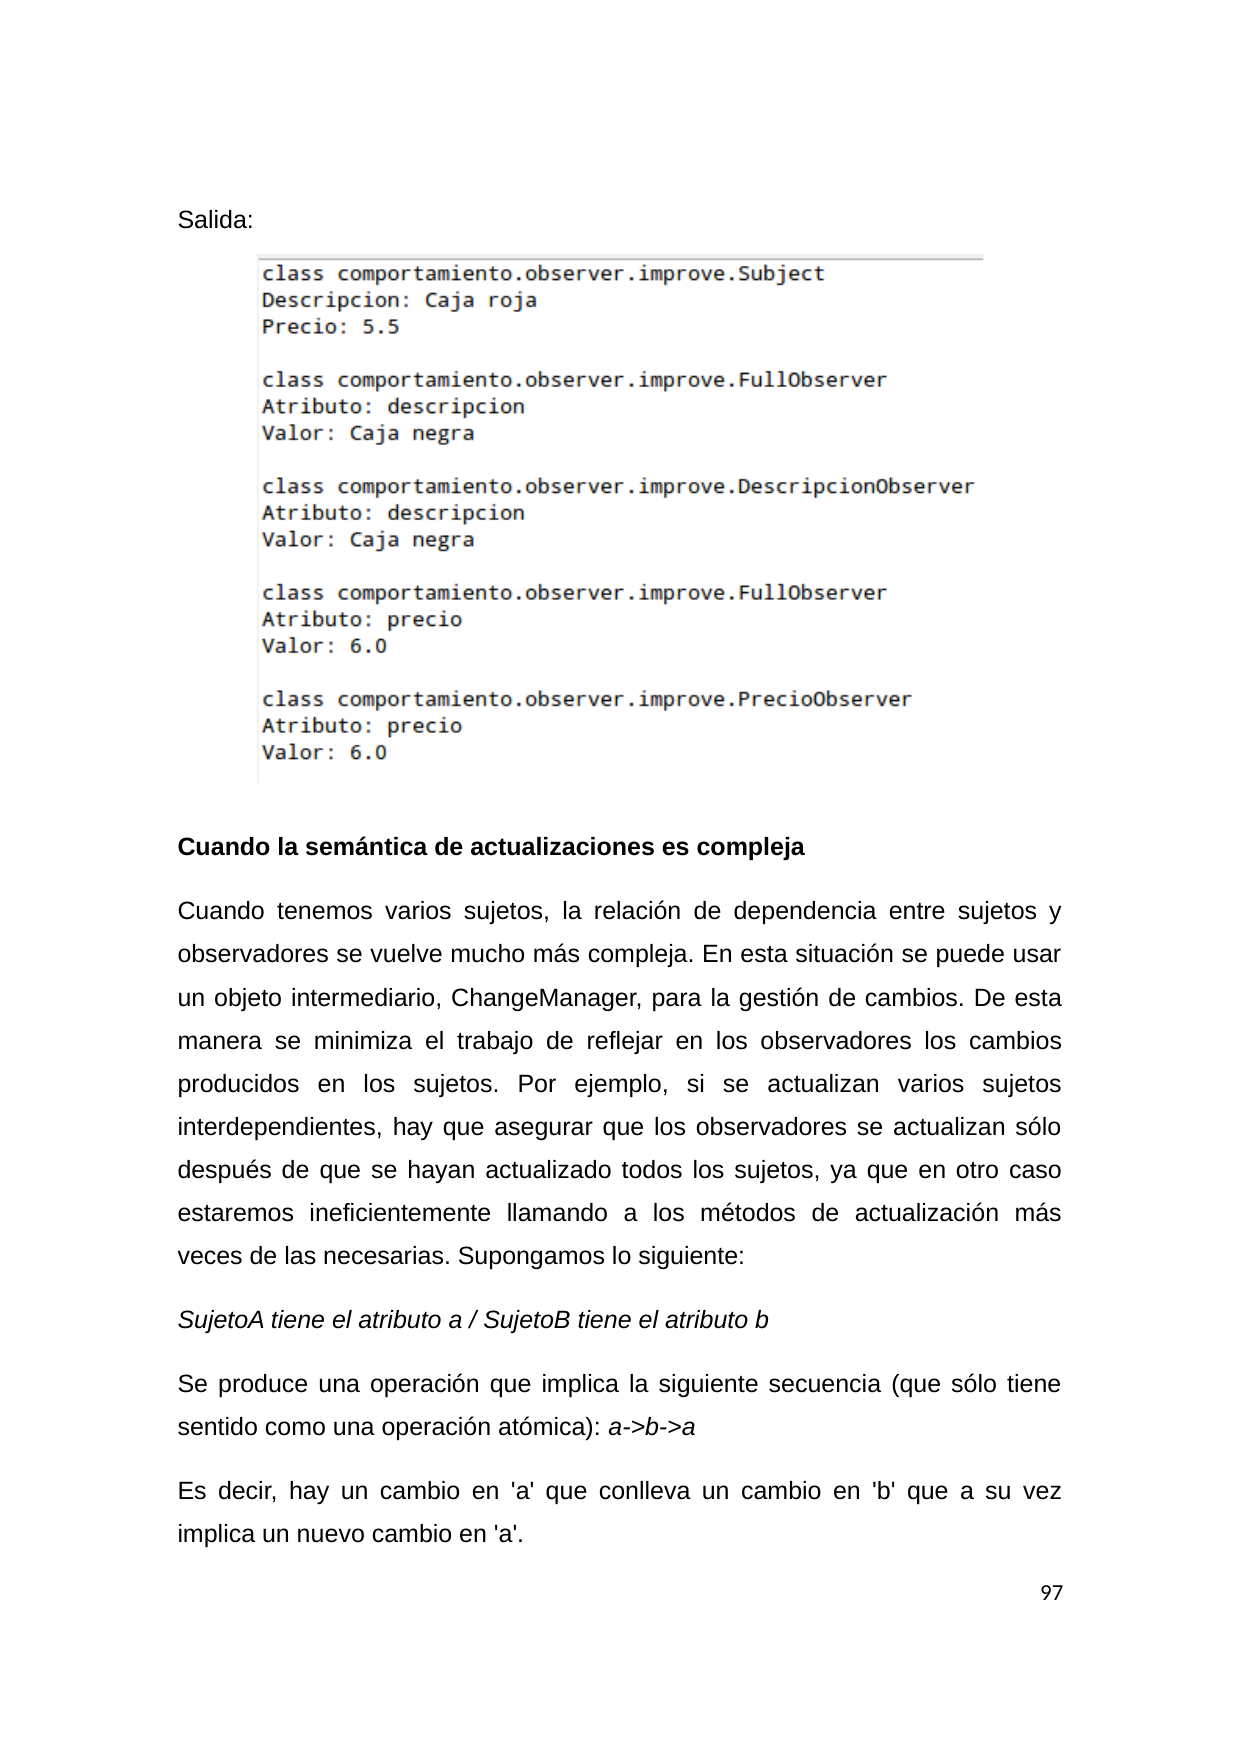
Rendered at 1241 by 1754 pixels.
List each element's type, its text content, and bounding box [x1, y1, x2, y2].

text SujetoA tiene el atributo a / SujetoB tiene el atributo b [177, 1305, 1063, 1334]
text Salida: [177, 205, 1063, 234]
text Es decir, hay un cambio en 'a' que conlleva un cambio en 'b' que a su vez implica un nuevo cambio en 'a'. [177, 1476, 1063, 1548]
text Cuando la semántica de actualizaciones es compleja [177, 832, 1063, 861]
text Cuando tenemos varios sujetos, la relación de dependencia entre sujetos y observadores se vuelve mucho más compleja. En esta situación se puede usar un objeto intermediario, ChangeManager, para la gestión de cambios. De esta manera se minimiza el trabajo de reflejar en los observadores los cambios producidos en los sujetos. Por ejemplo, si se actualizan varios sujetos interdependientes, hay que asegurar que los observadores se actualizan sólo después de que se hayan actualizado todos los sujetos, ya que en otro caso estaremos ineficientemente llamando a los métodos de actualización más veces de las necesarias. Supongamos lo siguiente: [177, 896, 1063, 1270]
text Se produce una operación que implica la siguiente secuencia (que sólo tiene sentido como una operación atómica): a->b->a [177, 1369, 1063, 1441]
picture [256, 254, 984, 783]
